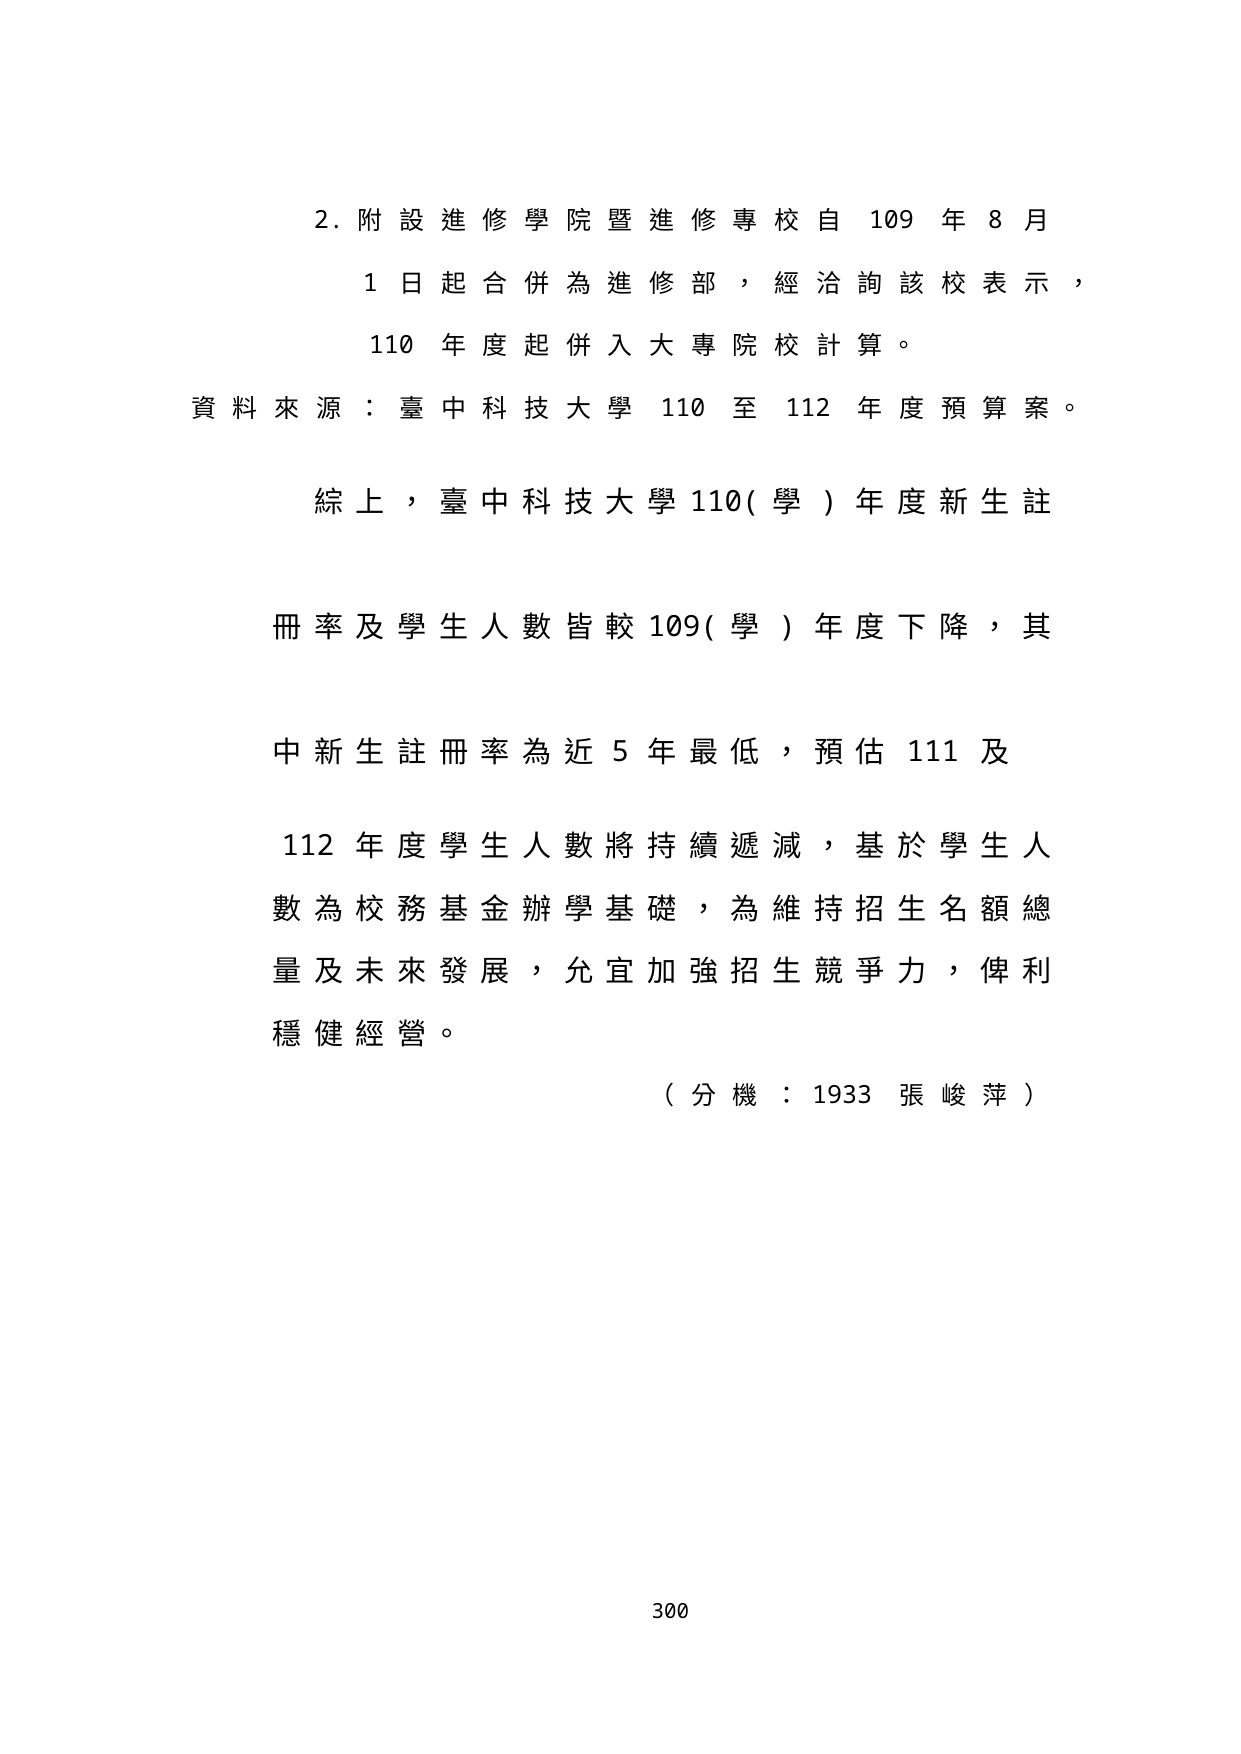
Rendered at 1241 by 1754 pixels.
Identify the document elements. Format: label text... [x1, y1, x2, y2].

text 2.附設進修學院暨進修專校自109年8月1日起合併為進修部，經洽詢該校表示，110年度起併入大專院校計算。 [306, 177, 1058, 365]
text 資料來源：臺中科技大學110至112年度預算案。 [183, 365, 1058, 427]
text （分機：1933 張峻萍） [183, 1052, 1058, 1115]
text 綜上，臺中科技大學110(學)年度新生註冊率及學生人數皆較109(學)年度下降，其中新生註冊率為近5年最低，預估111及112年度學生人數將持續遞減，基於學生人數為校務基金辦學基礎，為維持招生名額總量及未來發展，允宜加強招生競爭力，俾利穩健經營。 [242, 427, 1058, 1052]
